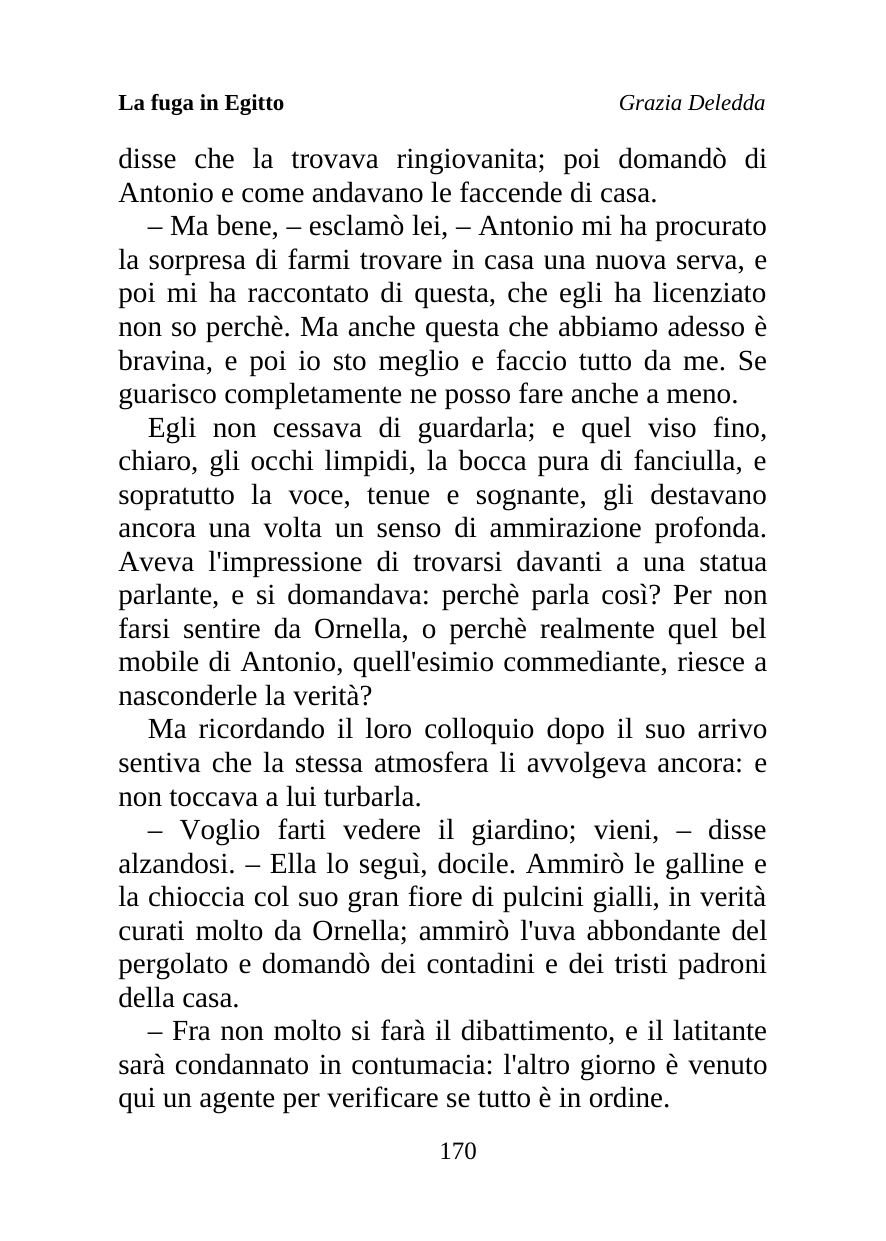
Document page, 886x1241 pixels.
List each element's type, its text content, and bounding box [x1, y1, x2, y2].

text – Fra non molto si farà il dibattimento, e il latitante sarà condannato in contumacia: l'altro giorno è venuto qui un agente per verificare se tutto è in ordine. [118, 1013, 768, 1114]
text disse che la trovava ringiovanita; poi domandò di Antonio e come andavano le faccende di casa. [118, 141, 768, 208]
text – Ma bene, – esclamò lei, – Antonio mi ha procurato la sorpresa di farmi trovare in casa una nuova serva, e poi mi ha raccontato di questa, che egli ha licenziato non so perchè. Ma anche questa che abbiamo adesso è bravina, e poi io sto meglio e faccio tutto da me. Se guarisco completamente ne posso fare anche a meno. [118, 208, 768, 410]
text Ma ricordando il loro colloquio dopo il suo arrivo sentiva che la stessa atmosfera li avvolgeva ancora: e non toccava a lui turbarla. [118, 712, 768, 812]
text Egli non cessava di guardarla; e quel viso fino, chiaro, gli occhi limpidi, la bocca pura di fanciulla, e sopratutto la voce, tenue e sognante, gli destavano ancora una volta un senso di ammirazione profonda. Aveva l'impressione di trovarsi davanti a una statua parlante, e si domandava: perchè parla così? Per non farsi sentire da Ornella, o perchè realmente quel bel mobile di Antonio, quell'esimio commediante, riesce a nasconderle la verità? [118, 410, 768, 712]
text – Voglio farti vedere il giardino; vieni, – disse alzandosi. – Ella lo seguì, docile. Ammirò le galline e la chioccia col suo gran fiore di pulcini gialli, in verità curati molto da Ornella; ammirò l'uva abbondante del pergolato e domandò dei contadini e dei tristi padroni della casa. [118, 812, 768, 1013]
